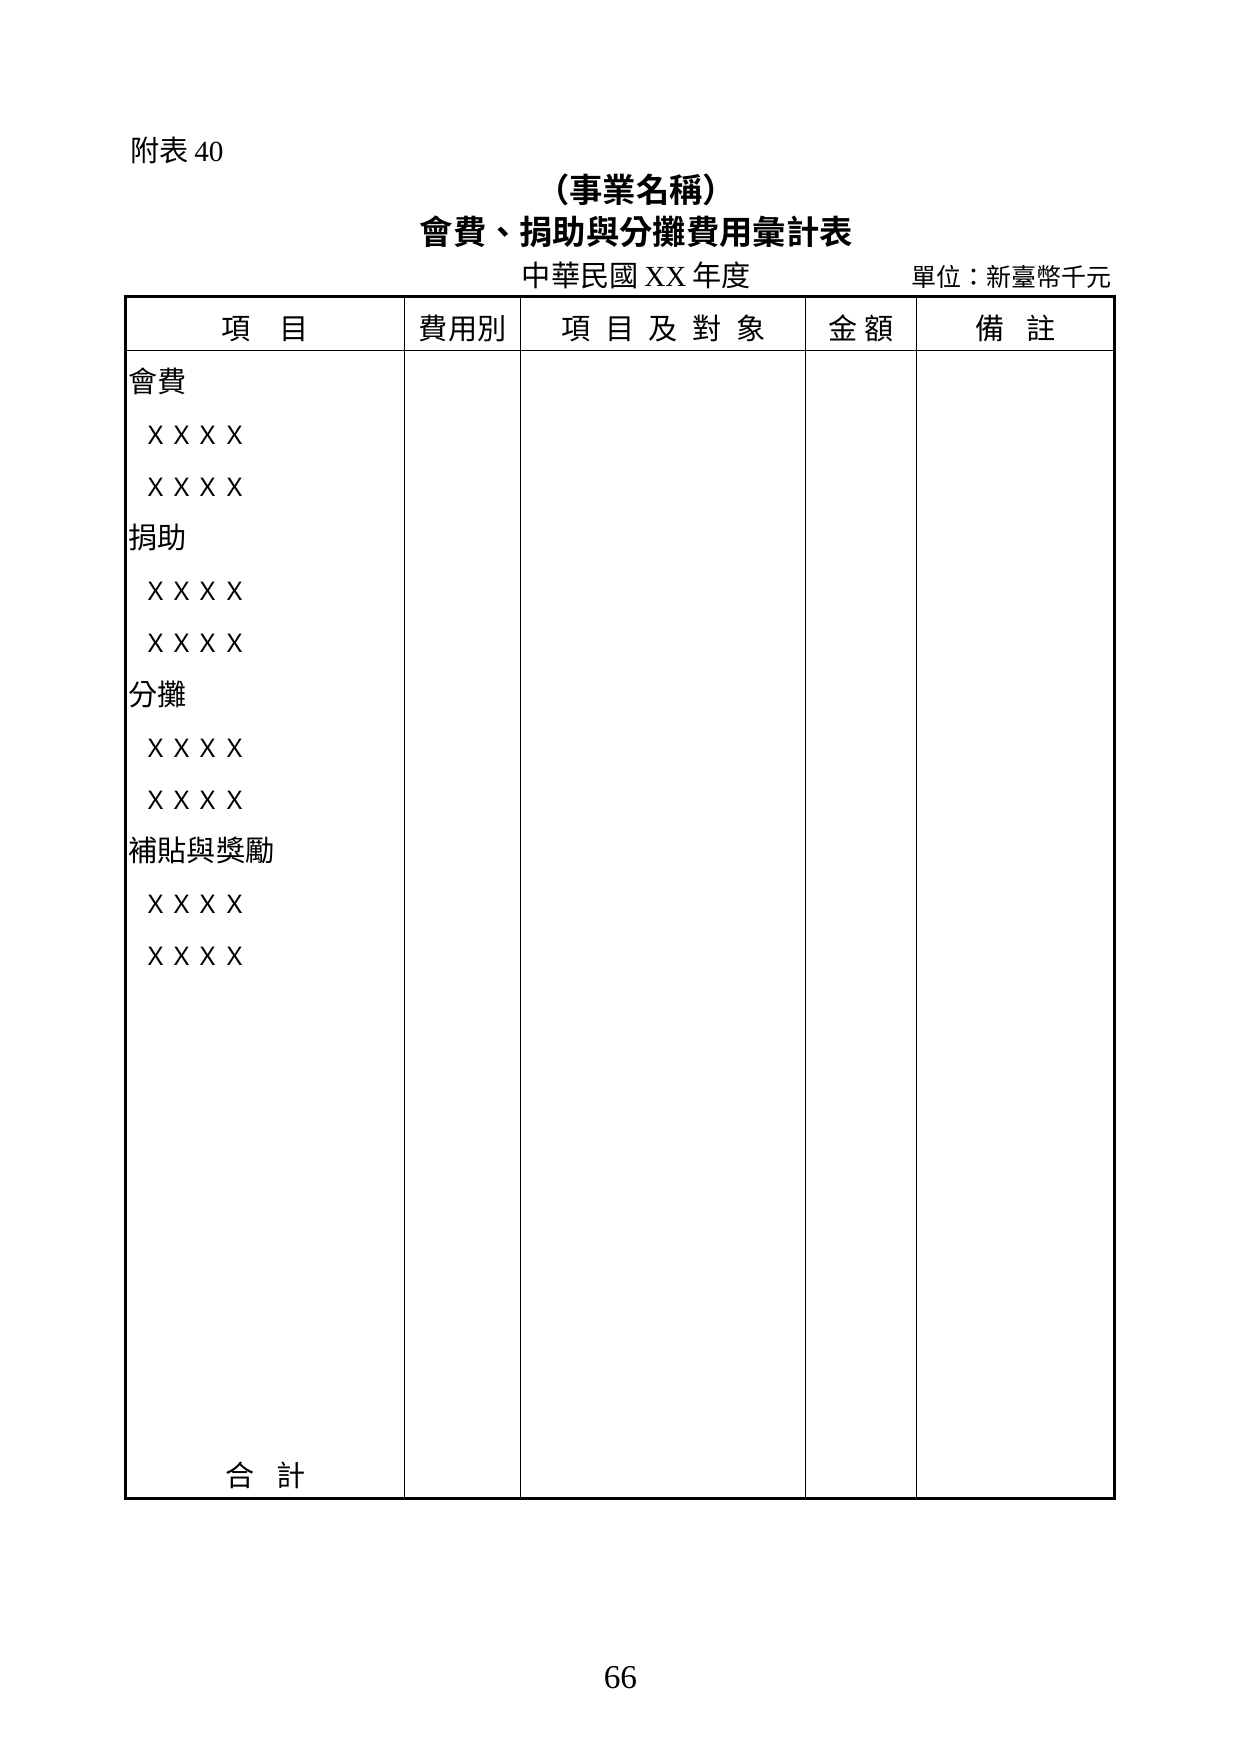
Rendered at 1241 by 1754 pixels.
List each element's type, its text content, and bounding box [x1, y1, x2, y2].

table_cell 分攤 [127, 663, 404, 715]
table_cell [521, 1236, 805, 1288]
table_cell [917, 1028, 1113, 1080]
table_cell [405, 507, 520, 559]
table_cell [917, 663, 1113, 715]
table_header [266, 170, 366, 211]
table_cell [521, 872, 805, 924]
table_cell [405, 768, 520, 819]
table_cell [405, 611, 520, 663]
table_cell [521, 611, 805, 663]
table_cell [917, 1445, 1113, 1497]
table_cell [806, 1132, 916, 1184]
table_cell 會費、捐助與分攤費用彙計表 [417, 211, 855, 253]
table_cell [806, 1340, 916, 1392]
table_cell [521, 1340, 805, 1392]
table_cell [125, 253, 266, 294]
table_cell [405, 351, 520, 403]
table_cell [127, 1028, 404, 1080]
table_header [229, 170, 266, 211]
table_cell [521, 507, 805, 559]
table_cell [917, 1184, 1113, 1236]
table_cell [405, 1080, 520, 1132]
table_cell [806, 1080, 916, 1132]
table_cell ＸＸＸＸ [127, 403, 404, 455]
table_cell [405, 1340, 520, 1392]
table_cell [127, 1236, 404, 1288]
table_cell [917, 455, 1113, 507]
table_cell [405, 1288, 520, 1340]
table_cell ＸＸＸＸ [127, 559, 404, 611]
table_cell 項 目 及 對 象 [521, 298, 805, 350]
table_cell ＸＸＸＸ [127, 455, 404, 507]
table_cell [917, 820, 1113, 872]
table_cell [405, 924, 520, 976]
table_cell [191, 211, 228, 253]
table_cell ＸＸＸＸ [127, 715, 404, 767]
table_cell [405, 1393, 520, 1444]
table_cell [806, 768, 916, 819]
table_header （事業名稱） [417, 170, 855, 211]
table_cell ＸＸＸＸ [127, 924, 404, 976]
table_cell [521, 1132, 805, 1184]
table_cell [521, 1080, 805, 1132]
table_cell [521, 820, 805, 872]
table_cell [127, 1184, 404, 1236]
table_cell [521, 1028, 805, 1080]
table_cell [405, 1445, 520, 1497]
table_cell 會費 [127, 351, 404, 403]
table_cell ＸＸＸＸ [127, 768, 404, 819]
table_cell [521, 924, 805, 976]
table_cell [521, 1184, 805, 1236]
table_cell 捐助 [127, 507, 404, 559]
table_cell 中華民國XX年度 [417, 253, 855, 294]
table_cell [806, 1236, 916, 1288]
table_cell [806, 455, 916, 507]
table_cell [917, 507, 1113, 559]
table_cell 補貼與獎勵 [127, 820, 404, 872]
table_cell [521, 455, 805, 507]
table_cell [266, 253, 366, 294]
table_cell [806, 1184, 916, 1236]
table_cell [806, 559, 916, 611]
table_cell [917, 1288, 1113, 1340]
table_cell [917, 1340, 1113, 1392]
table_cell [806, 611, 916, 663]
table_cell 合 計 [127, 1445, 404, 1497]
table_cell [405, 455, 520, 507]
table_cell [405, 1028, 520, 1080]
table_cell [127, 1393, 404, 1444]
table_cell [917, 1236, 1113, 1288]
table_cell [521, 559, 805, 611]
table_cell [917, 976, 1113, 1028]
table_cell [806, 1393, 916, 1444]
table_cell 項 目 [127, 298, 404, 350]
table_cell [521, 1445, 805, 1497]
table_cell [917, 924, 1113, 976]
table_cell [405, 663, 520, 715]
table_cell [917, 715, 1113, 767]
table_cell [806, 1445, 916, 1497]
table_header [191, 170, 228, 211]
table_cell [405, 872, 520, 924]
table_cell [806, 976, 916, 1028]
table_cell [806, 715, 916, 767]
table_cell [521, 403, 805, 455]
table_cell [521, 976, 805, 1028]
table_cell [521, 768, 805, 819]
table_cell [917, 872, 1113, 924]
table_cell [405, 559, 520, 611]
table_cell [855, 211, 1114, 253]
table_header [125, 170, 191, 211]
table_cell [917, 611, 1113, 663]
table_cell [521, 1393, 805, 1444]
table_cell [405, 1236, 520, 1288]
table_cell [806, 351, 916, 403]
table_cell 金 額 [806, 298, 916, 350]
table_cell [127, 976, 404, 1028]
table_cell [405, 976, 520, 1028]
table_cell [125, 211, 191, 253]
table_cell [366, 253, 417, 294]
table_cell [806, 924, 916, 976]
table_cell ＸＸＸＸ [127, 872, 404, 924]
table_cell [917, 559, 1113, 611]
table_cell [521, 663, 805, 715]
table_cell [806, 1288, 916, 1340]
table_cell [229, 211, 266, 253]
table_cell ＸＸＸＸ [127, 611, 404, 663]
table_cell [405, 1132, 520, 1184]
table_cell [917, 351, 1113, 403]
table_cell 費用別 [405, 298, 520, 350]
table_cell [917, 1132, 1113, 1184]
table_cell [806, 820, 916, 872]
table_cell [806, 663, 916, 715]
table_cell [917, 1080, 1113, 1132]
table_cell [917, 768, 1113, 819]
table_cell [917, 1393, 1113, 1444]
table_header [855, 170, 1114, 211]
table_cell [127, 1340, 404, 1392]
table_cell [405, 820, 520, 872]
table_cell [521, 1288, 805, 1340]
table_cell [405, 715, 520, 767]
table_cell [366, 211, 417, 253]
table_cell [917, 403, 1113, 455]
table_cell [806, 403, 916, 455]
table_cell [127, 1080, 404, 1132]
table_cell 備 註 [917, 298, 1113, 350]
table_cell [521, 351, 805, 403]
table_cell [127, 1132, 404, 1184]
table_header [366, 170, 417, 211]
table_cell [405, 403, 520, 455]
text 附表40 [130, 130, 1110, 169]
table_cell [266, 211, 366, 253]
table_cell [806, 872, 916, 924]
table_cell [521, 715, 805, 767]
table_cell [806, 507, 916, 559]
table_cell [806, 1028, 916, 1080]
table_cell [127, 1288, 404, 1340]
table_cell 單位：新臺幣千元 [855, 253, 1114, 294]
table_cell [405, 1184, 520, 1236]
